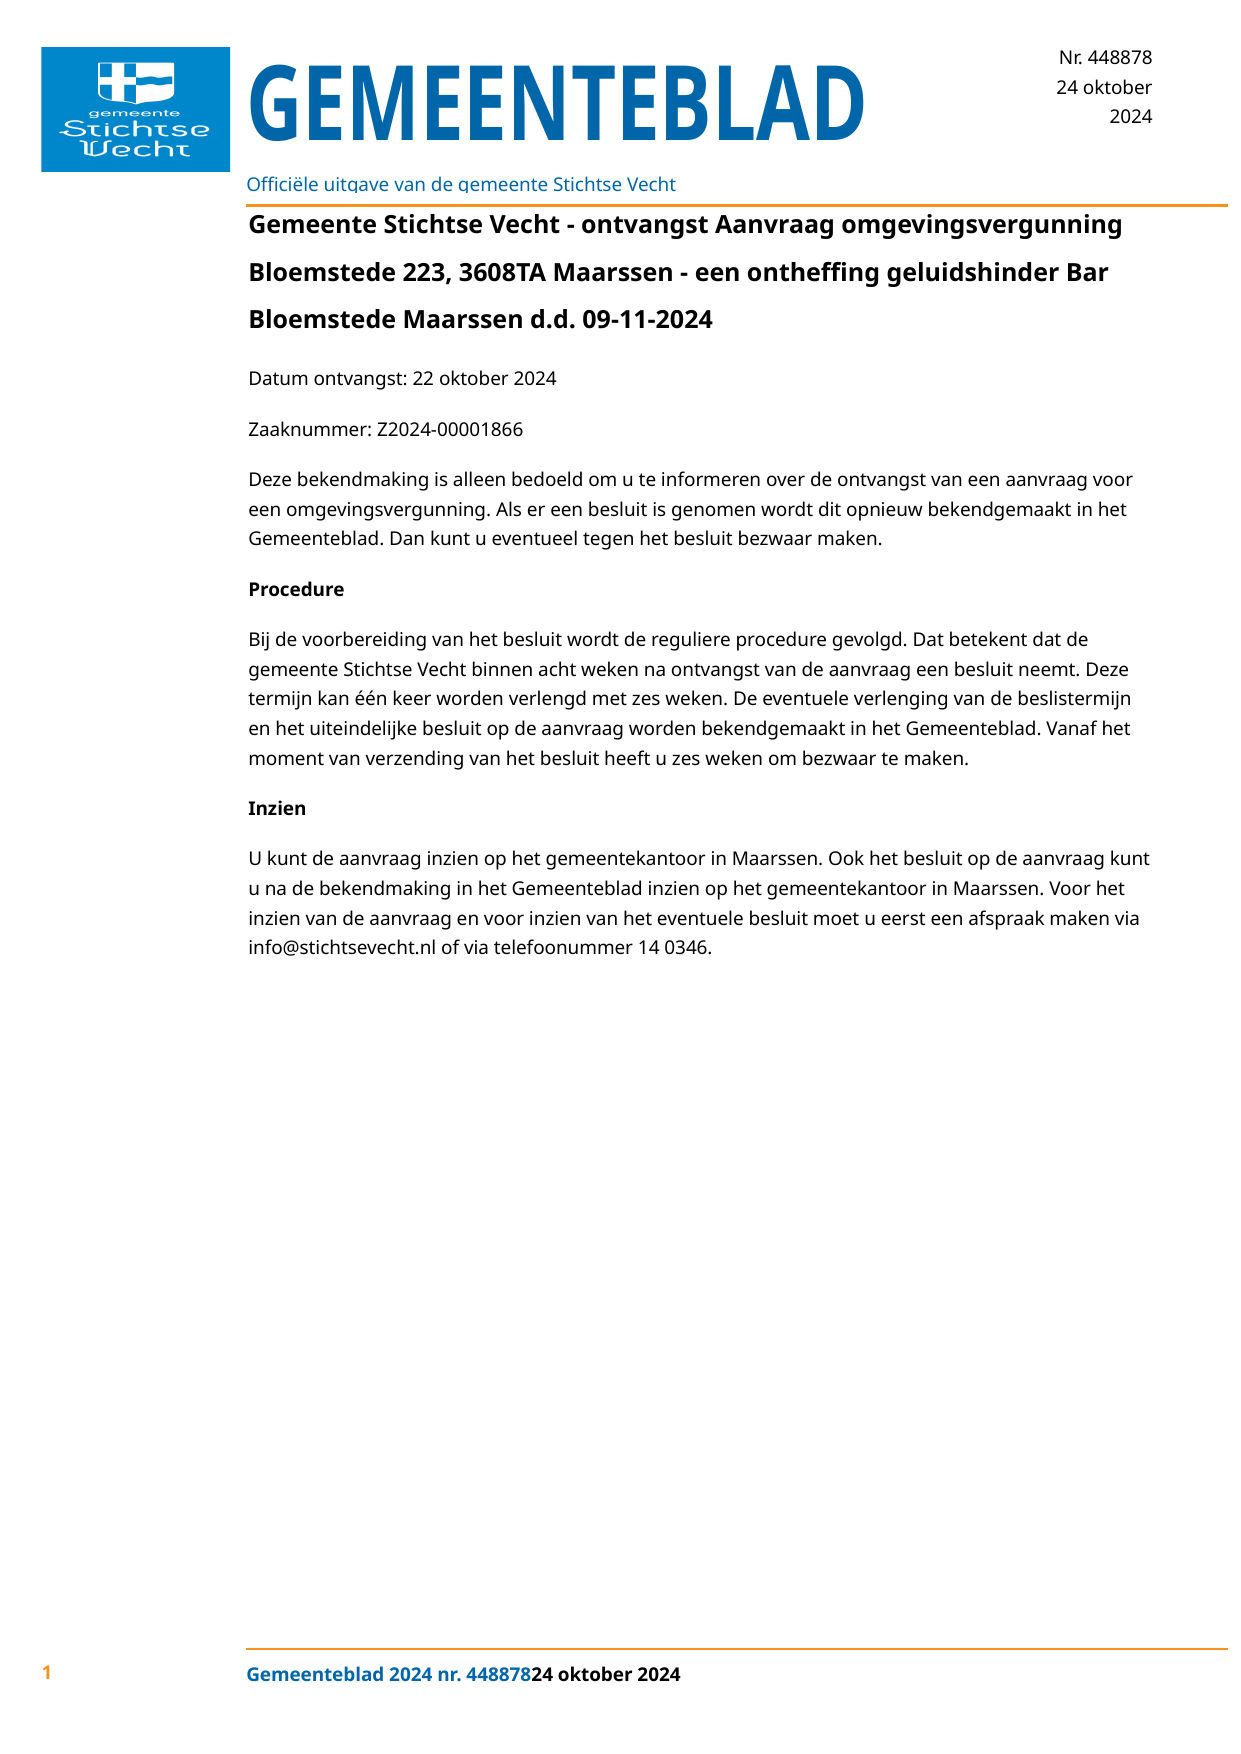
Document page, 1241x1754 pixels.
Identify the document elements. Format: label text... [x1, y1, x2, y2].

text Zaaknummer: Z2024-00001866 [248, 416, 1152, 442]
text U kunt de aanvraag inzien op het gemeentekantoor in Maarssen. Ook het besluit op de aanvraag kunt u na de bekendmaking in het Gemeenteblad inzien op het gemeentekantoor in Maarssen. Voor het inzien van de aanvraag en voor inzien van het eventuele besluit moet u eerst een afspraak maken via info@stichtsevecht.nl of via telefoonummer 14 0346. [248, 846, 1152, 960]
text Procedure [248, 576, 1152, 602]
text Deze bekendmaking is alleen bedoeld om u te informeren over de ontvangst van een aanvraag voor een omgevingsvergunning. Als er een besluit is genomen wordt dit opnieuw bekendgemaakt in het Gemeenteblad. Dan kunt u eventueel tegen het besluit bezwaar maken. [248, 466, 1152, 551]
picture [137, 63, 174, 103]
text Gemeente Stichtse Vecht - ontvangst Aanvraag omgevingsvergunning Bloemstede 223, 3608TA Maarssen - een ontheffing geluidshinder Bar Bloemstede Maarssen d.d. 09-11-2024 [248, 207, 1152, 336]
text Bij de voorbereiding van het besluit wordt de reguliere procedure gevolgd. Dat betekent dat de gemeente Stichtse Vecht binnen acht weken na ontvangst van de aanvraag een besluit neemt. Deze termijn kan één keer worden verlengd met zes weken. De eventuele verlenging van de beslistermijn en het uiteindelijke besluit op de aanvraag worden bekendgemaakt in het Gemeenteblad. Vanaf het moment van verzending van het besluit heeft u zes weken om bezwaar te maken. [248, 626, 1152, 770]
text Inzien [248, 795, 1152, 821]
text Datum ontvangst: 22 oktober 2024 [248, 366, 1152, 391]
picture [99, 63, 135, 101]
